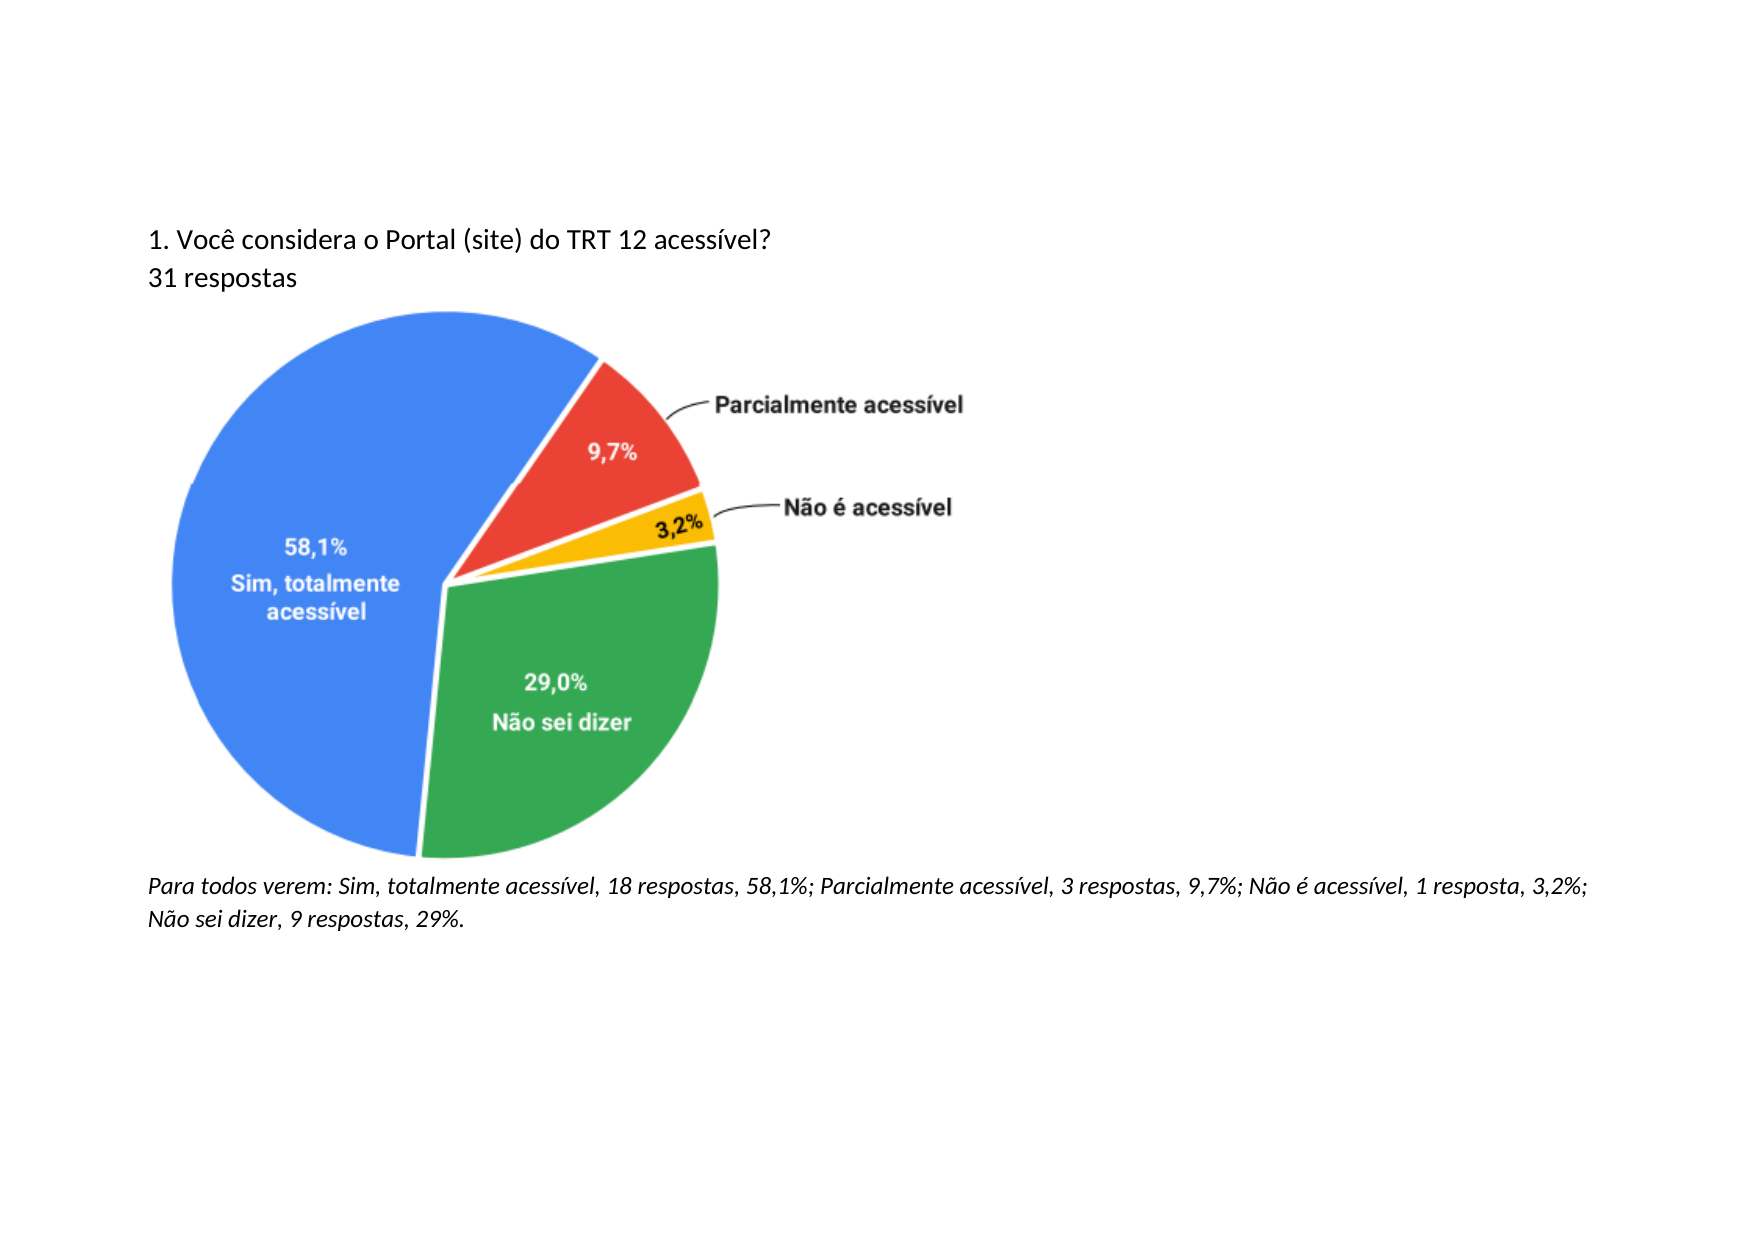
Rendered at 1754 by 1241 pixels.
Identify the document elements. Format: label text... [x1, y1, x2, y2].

text Para todos verem: Sim, totalmente acessível, 18 respostas, 58,1%; Parcialmente acessível, 3 respostas, 9,7%; Não é acessível, 1 resposta, 3,2%; Não sei dizer, 9 respostas, 29%. [148, 871, 1606, 934]
text 1. Você considera o Portal (site) do TRT 12 acessível? [148, 221, 1606, 256]
text 31 respostas [148, 259, 1606, 294]
